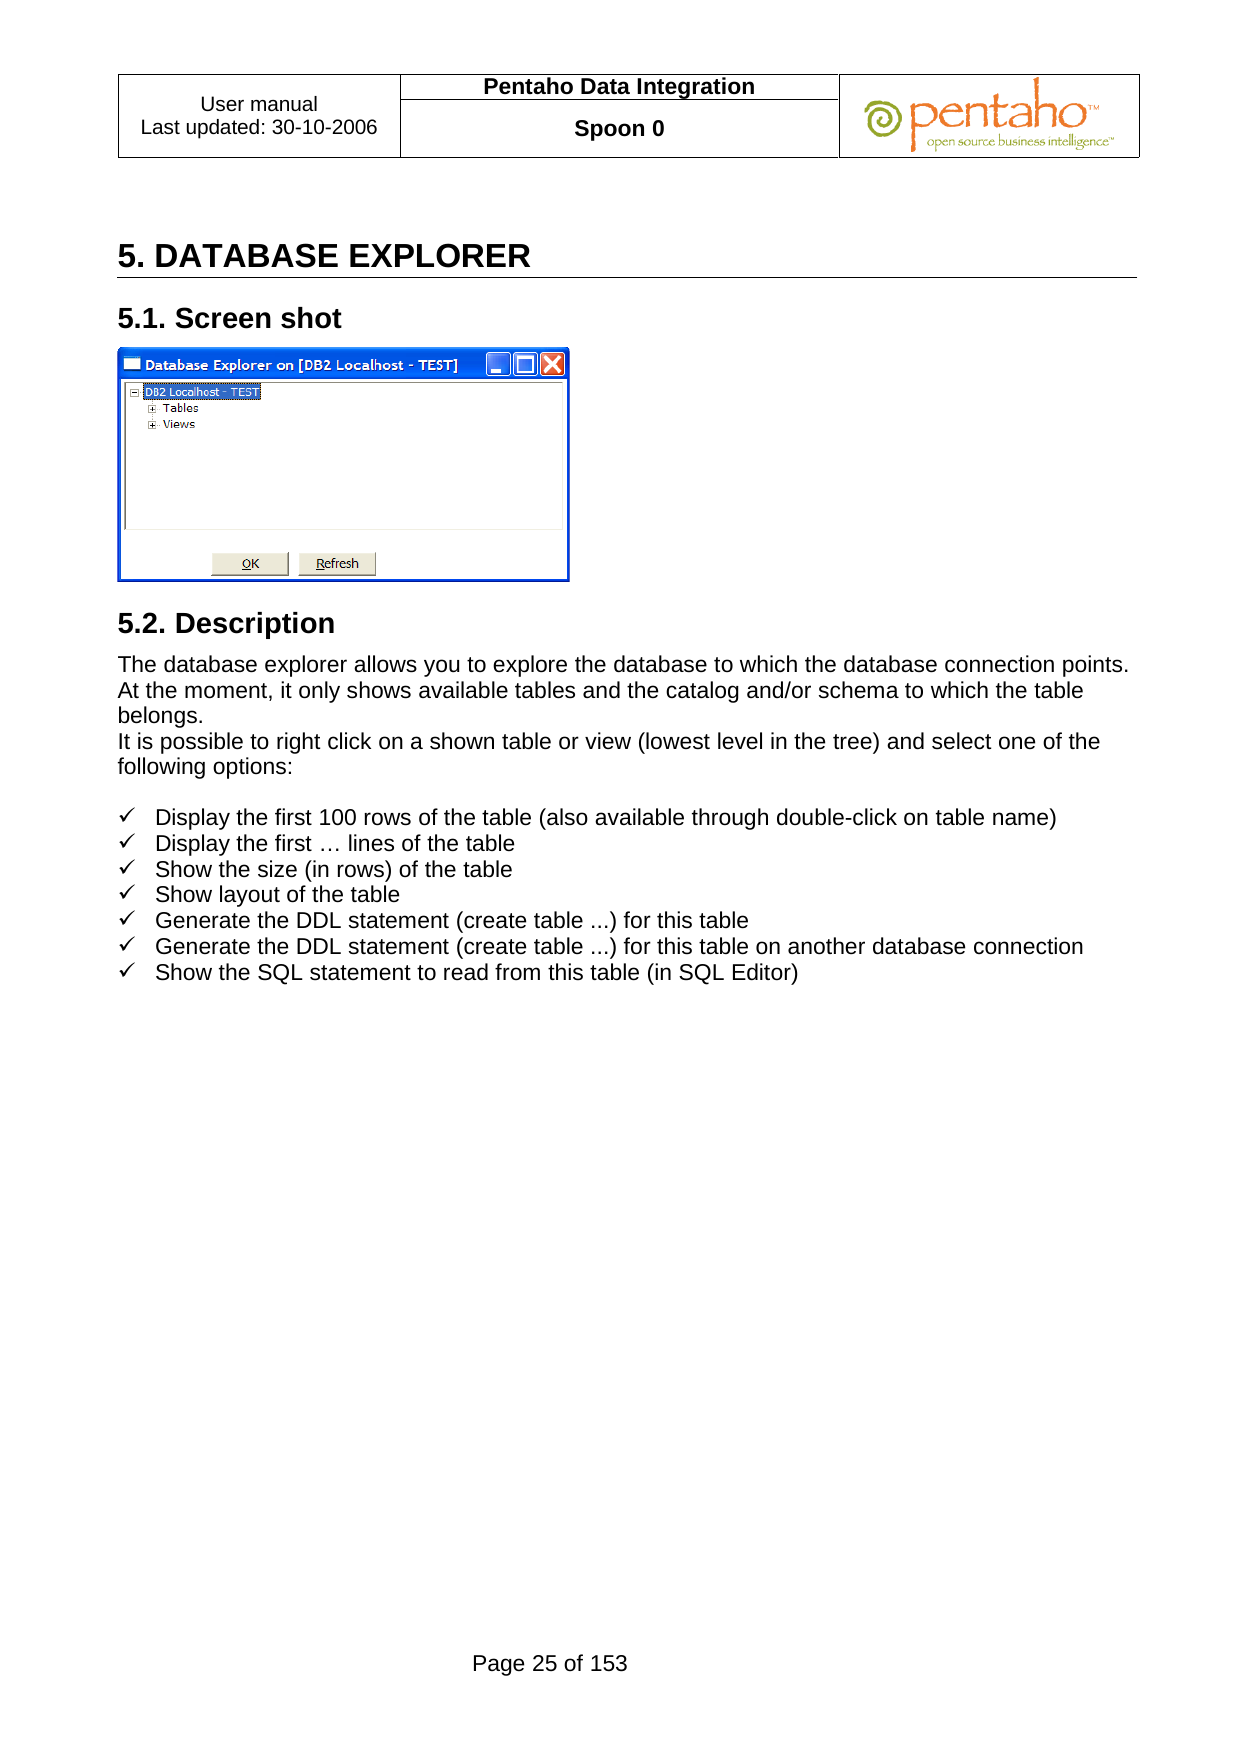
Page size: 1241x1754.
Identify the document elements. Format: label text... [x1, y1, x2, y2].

subtitle Database Explorer [117, 238, 1137, 277]
subtitle Description [117, 607, 1137, 639]
list Generate the DDL statement (create table ...) for this table [117, 908, 1137, 933]
list Show layout of the table [117, 882, 1137, 908]
subtitle Screen shot [117, 302, 1137, 334]
list Generate the DDL statement (create table ...) for this table on another database connection [117, 933, 1137, 959]
list Display the first … lines of the table [117, 831, 1137, 856]
text The database explorer allows you to explore the database to which the database connection points. At the moment, it only shows available tables and the catalog and/or schema to which the table belongs. [117, 652, 1137, 728]
text It is possible to right click on a shown table or view (lowest level in the tree) and select one of the following options: [117, 728, 1137, 779]
list Show the SQL statement to read from this table (in SQL Editor) [117, 959, 1137, 985]
list Display the first 100 rows of the table (also available through double-click on table name) [117, 805, 1137, 831]
picture [117, 347, 570, 582]
list Show the size (in rows) of the table [117, 856, 1137, 882]
